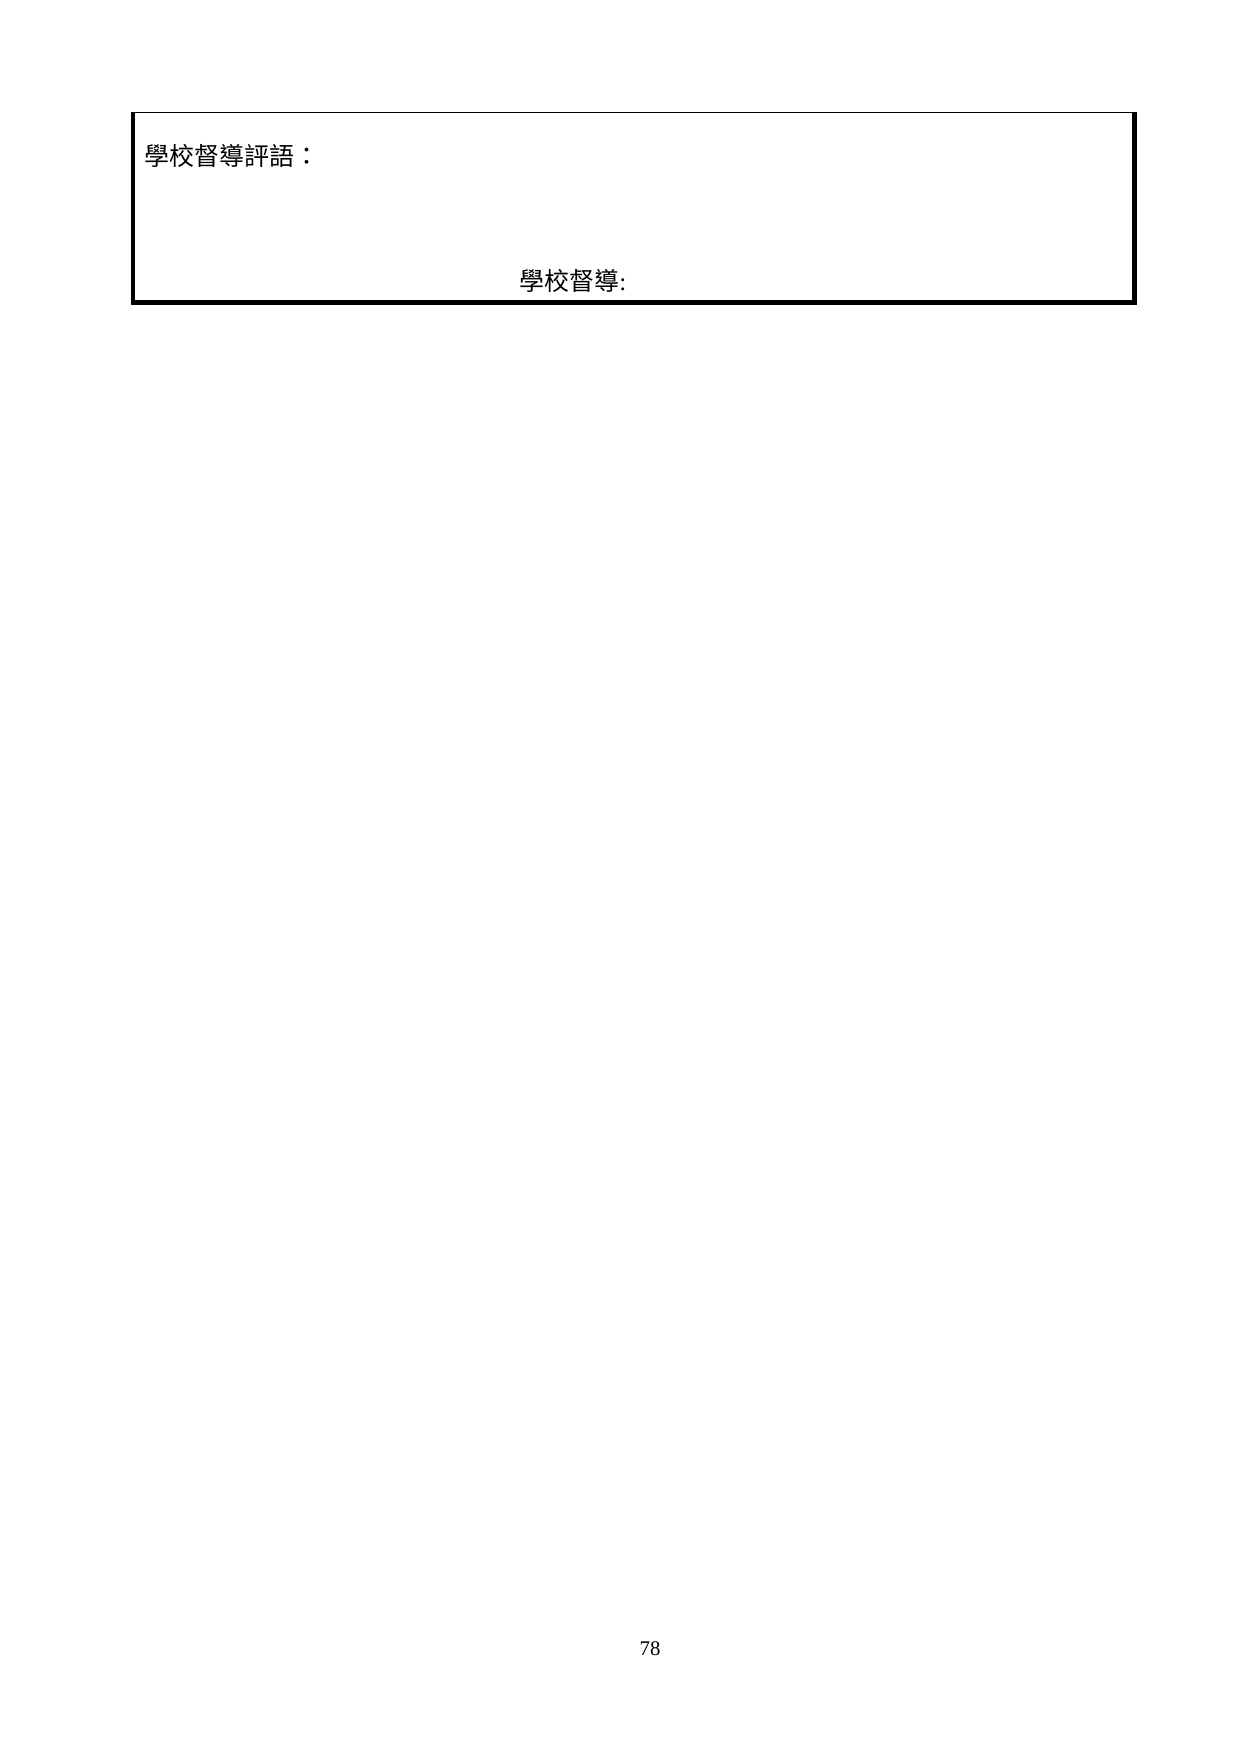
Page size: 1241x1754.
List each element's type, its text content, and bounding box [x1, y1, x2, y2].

table_cell 學校督導評語： 學校督導: [135, 113, 1132, 300]
